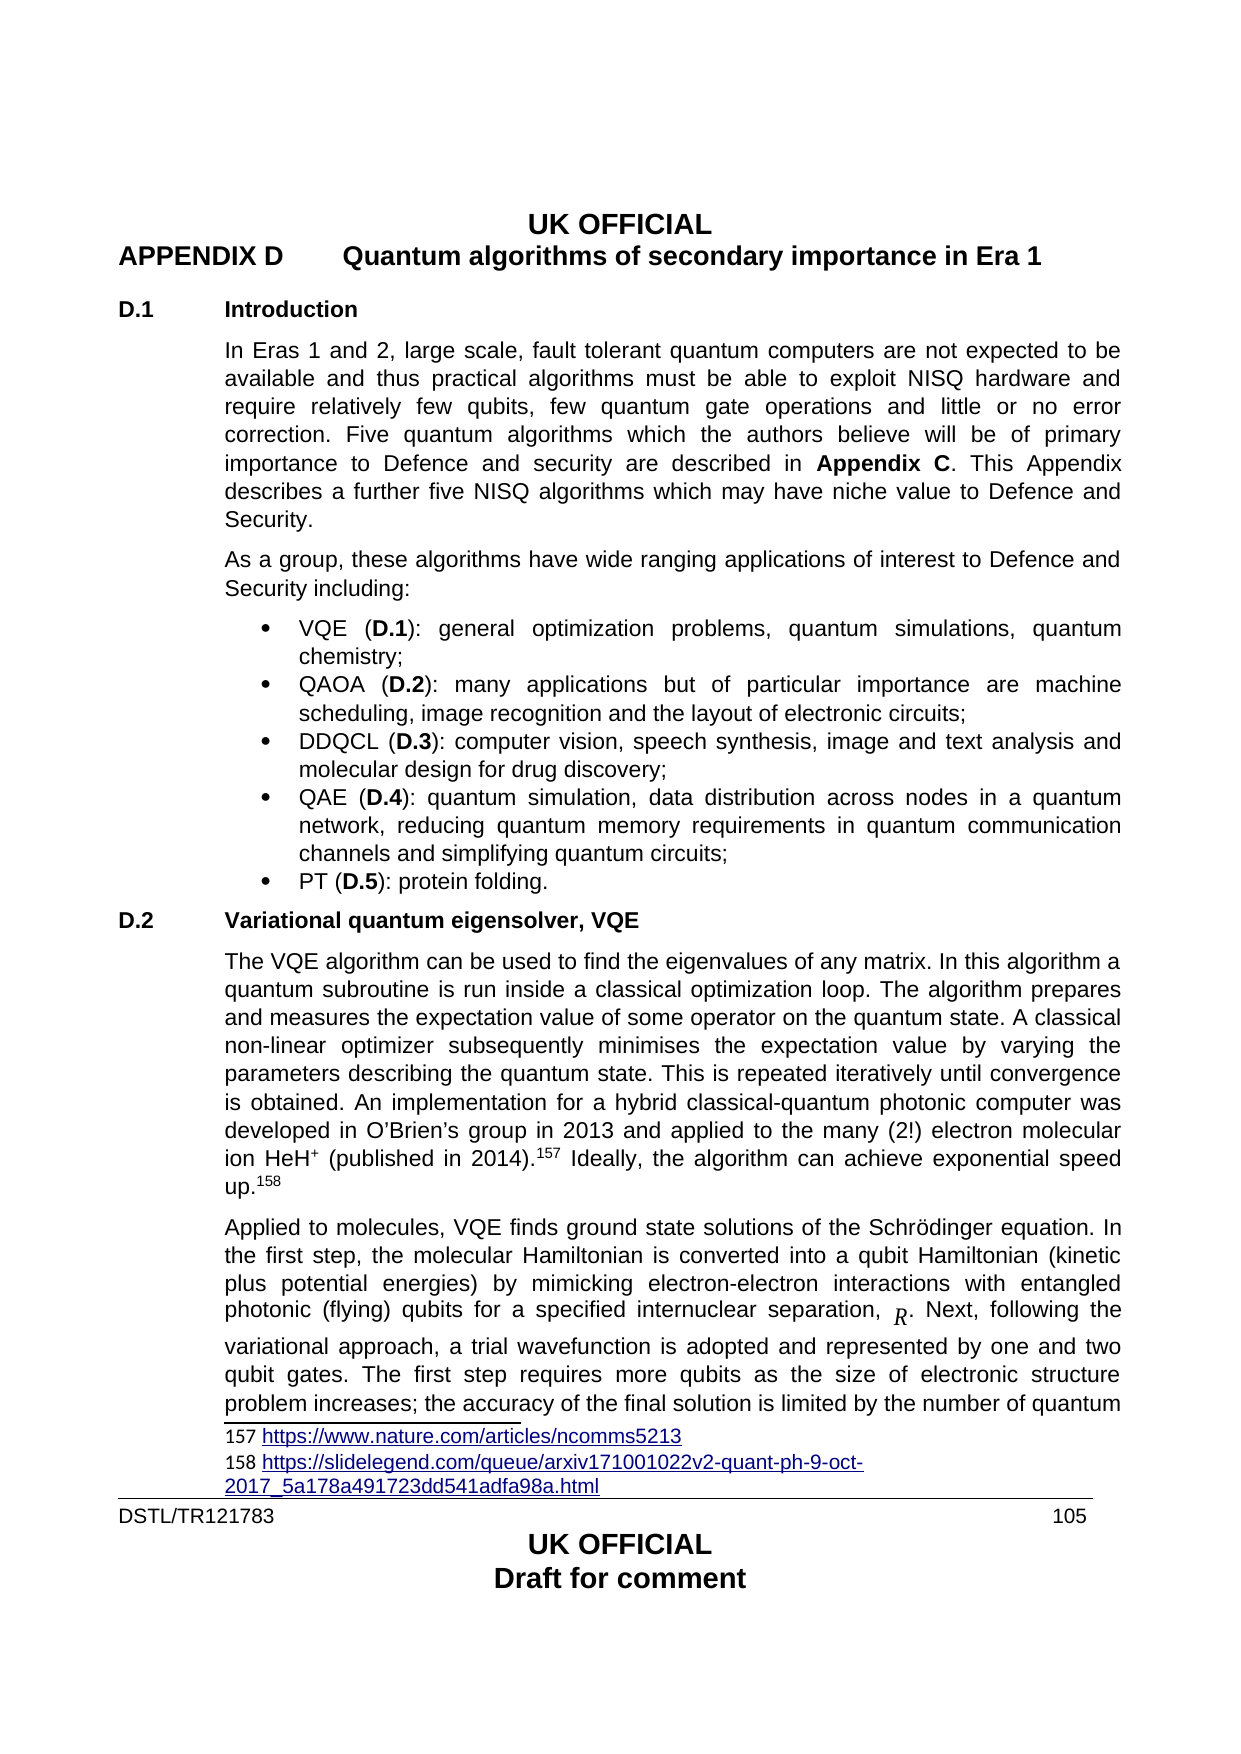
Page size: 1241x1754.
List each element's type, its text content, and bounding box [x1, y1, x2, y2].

text https://www.nature.com/articles/ncomms5213 [224, 1423, 1122, 1449]
text In Eras 1 and 2, large scale, fault tolerant quantum computers are not expected to be available and thus practical algorithms must be able to exploit NISQ hardware and require relatively few qubits, few quantum gate operations and little or no error correction. Five quantum algorithms which the authors believe will be of primary importance to Defence and security are described in Appendix C. This Appendix describes a further five NISQ algorithms which may have niche value to Defence and Security. [224, 335, 1122, 532]
text Applied to molecules, VQE finds ground state solutions of the Schrödinger equation. In the first step, the molecular Hamiltonian is converted into a qubit Hamiltonian (kinetic plus potential energies) by mimicking electron-electron interactions with entangled photonic (flying) qubits for a specified internuclear separation, . Next, following the variational approach, a trial wavefunction is adopted and represented by one and two qubit gates. The first step requires more qubits as the size of electronic structure problem increases; the accuracy of the final solution is limited by the number of quantum [224, 1212, 1122, 1416]
list Introduction [118, 296, 1122, 323]
text https://slidelegend.com/queue/arxiv171001022v2-quant-ph-9-oct-2017_5a178a491723dd541adfa98a.html [224, 1449, 1122, 1498]
list DDQCL (D.3): computer vision, speech synthesis, image and text analysis and molecular design for drug discovery; [262, 726, 1122, 782]
list PT (D.5): protein folding. [262, 867, 1122, 895]
list VQE (D.1): general optimization problems, quantum simulations, quantum chemistry; [262, 613, 1122, 670]
text As a group, these algorithms have wide ranging applications of interest to Defence and Security including: [224, 545, 1122, 601]
list QAE (D.4): quantum simulation, data distribution across nodes in a quantum network, reducing quantum memory requirements in quantum communication channels and simplifying quantum circuits; [262, 782, 1122, 867]
list Quantum algorithms of secondary importance in Era 1 [118, 240, 1122, 271]
text The VQE algorithm can be used to find the eigenvalues of any matrix. In this algorithm a quantum subroutine is run inside a classical optimization loop. The algorithm prepares and measures the expectation value of some operator on the quantum state. A classical non-linear optimizer subsequently minimises the expectation value by varying the parameters describing the quantum state. This is repeated iteratively until convergence is obtained. An implementation for a hybrid classical-quantum photonic computer was developed in O’Brien’s group in 2013 and applied to the many (2!) electron molecular ion HeH+ (published in 2014). Ideally, the algorithm can achieve exponential speed up. [224, 946, 1122, 1199]
list QAOA (D.2): many applications but of particular importance are machine scheduling, image recognition and the layout of electronic circuits; [262, 670, 1122, 726]
list Variational quantum eigensolver, VQE [118, 907, 1122, 933]
